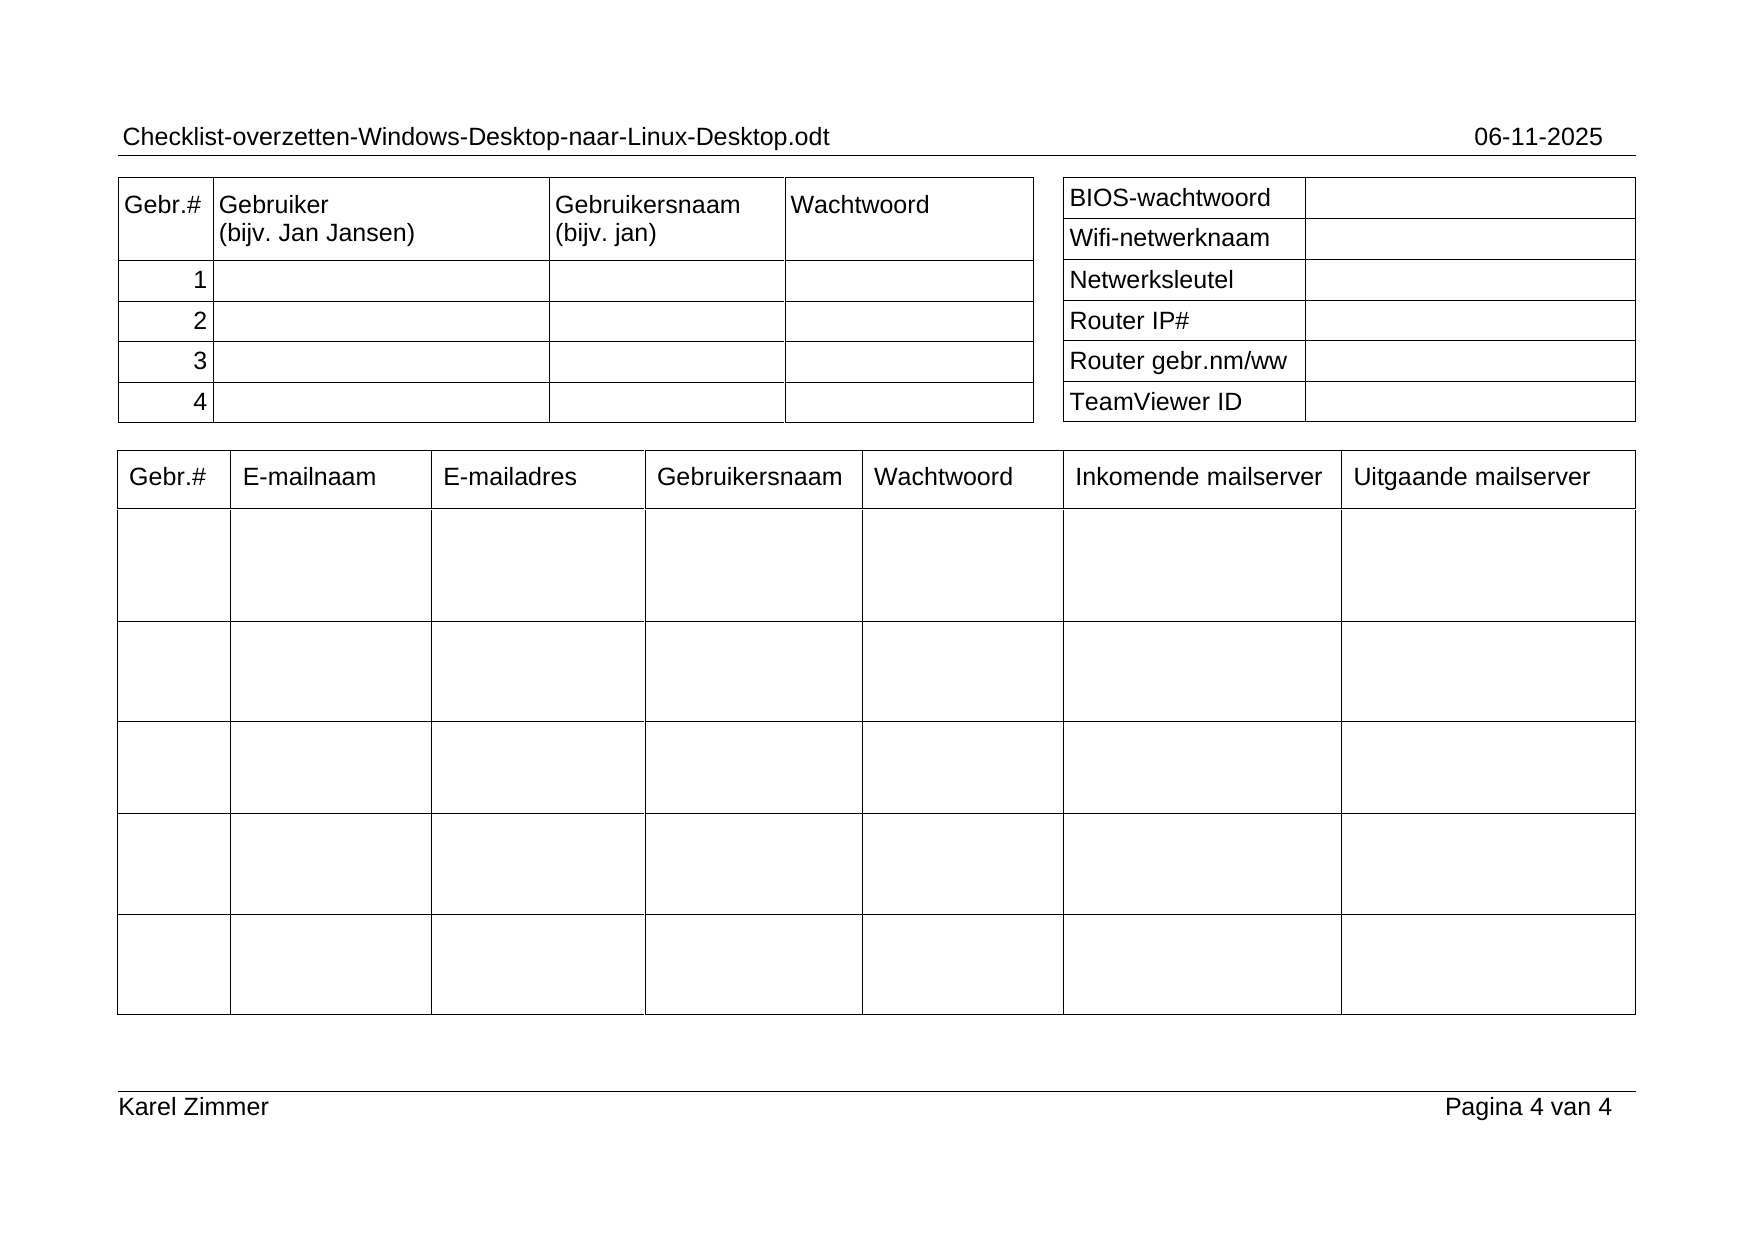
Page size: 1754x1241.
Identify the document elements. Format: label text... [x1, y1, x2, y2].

table_cell [1342, 722, 1635, 813]
table_header Gebruiker (bijv. Jan Jansen) [214, 178, 549, 260]
table_cell [863, 722, 1063, 813]
table_cell [214, 342, 549, 382]
table_cell [231, 722, 431, 813]
table_cell 3 [119, 342, 213, 382]
table_cell [1034, 382, 1063, 422]
table_cell [1034, 219, 1063, 260]
table_header Gebr.# [119, 178, 213, 260]
table_cell [863, 915, 1063, 1014]
table_cell [432, 915, 644, 1014]
table_cell [1064, 722, 1341, 813]
table_cell [214, 261, 549, 301]
table_cell [1306, 260, 1635, 300]
table_cell [646, 915, 862, 1014]
table_cell [1342, 915, 1635, 1014]
table_cell 1 [119, 261, 213, 301]
table_cell [1342, 510, 1635, 621]
table_cell [432, 510, 644, 621]
table_header Gebr.# [118, 451, 230, 508]
table_cell [231, 510, 431, 621]
table_cell [550, 302, 784, 341]
table_header Inkomende mailserver [1064, 451, 1341, 508]
table_cell [118, 814, 230, 914]
table_header E-mailnaam [231, 451, 431, 508]
table_cell [550, 261, 784, 301]
table_cell [1306, 219, 1635, 259]
table_cell [786, 261, 1033, 301]
table_cell [1342, 622, 1635, 721]
table_cell [786, 302, 1033, 341]
table_header Wachtwoord [786, 178, 1033, 260]
table_cell Router IP# [1064, 301, 1305, 340]
table_cell [1064, 510, 1341, 621]
table_cell [1034, 260, 1063, 301]
table_cell [1306, 382, 1635, 421]
table_cell [786, 342, 1033, 382]
table_cell [214, 302, 549, 341]
table_cell [231, 814, 431, 914]
table_cell [432, 622, 644, 721]
table_header Gebruikersnaam [646, 451, 862, 508]
table_cell [231, 622, 431, 721]
table_cell [646, 622, 862, 721]
table_header [1034, 177, 1063, 219]
table_cell [1034, 341, 1063, 382]
table_cell [1306, 301, 1635, 340]
table_header Wachtwoord [863, 451, 1063, 508]
table_cell Wifi-netwerknaam [1064, 219, 1305, 259]
table_cell [432, 814, 644, 914]
table_cell [1034, 301, 1063, 341]
table_cell [1064, 814, 1341, 914]
table_header E-mailadres [432, 451, 644, 508]
table_cell [118, 622, 230, 721]
table_cell [863, 814, 1063, 914]
table_cell [1064, 622, 1341, 721]
table_cell [118, 510, 230, 621]
table_cell TeamViewer ID [1064, 382, 1305, 421]
table_cell [786, 383, 1033, 422]
table_cell [863, 622, 1063, 721]
table_header Gebruikersnaam (bijv. jan) [550, 178, 784, 260]
table_header [1306, 178, 1635, 218]
table_header Uitgaande mailserver [1342, 451, 1635, 508]
table_cell [646, 814, 862, 914]
table_cell [1306, 341, 1635, 381]
table_cell Netwerksleutel [1064, 260, 1305, 300]
table_cell [118, 722, 230, 813]
table_cell [214, 383, 549, 422]
table_cell [646, 722, 862, 813]
table_cell [118, 915, 230, 1014]
table_cell [1342, 814, 1635, 914]
table_cell [1064, 915, 1341, 1014]
table_cell [550, 342, 784, 382]
table_cell [432, 722, 644, 813]
table_cell [863, 510, 1063, 621]
table_cell 4 [119, 383, 213, 422]
table_cell [646, 510, 862, 621]
table_header BIOS-wachtwoord [1064, 178, 1305, 218]
table_cell [550, 383, 784, 422]
table_cell Router gebr.nm/ww [1064, 341, 1305, 381]
table_cell [231, 915, 431, 1014]
table_cell 2 [119, 302, 213, 341]
